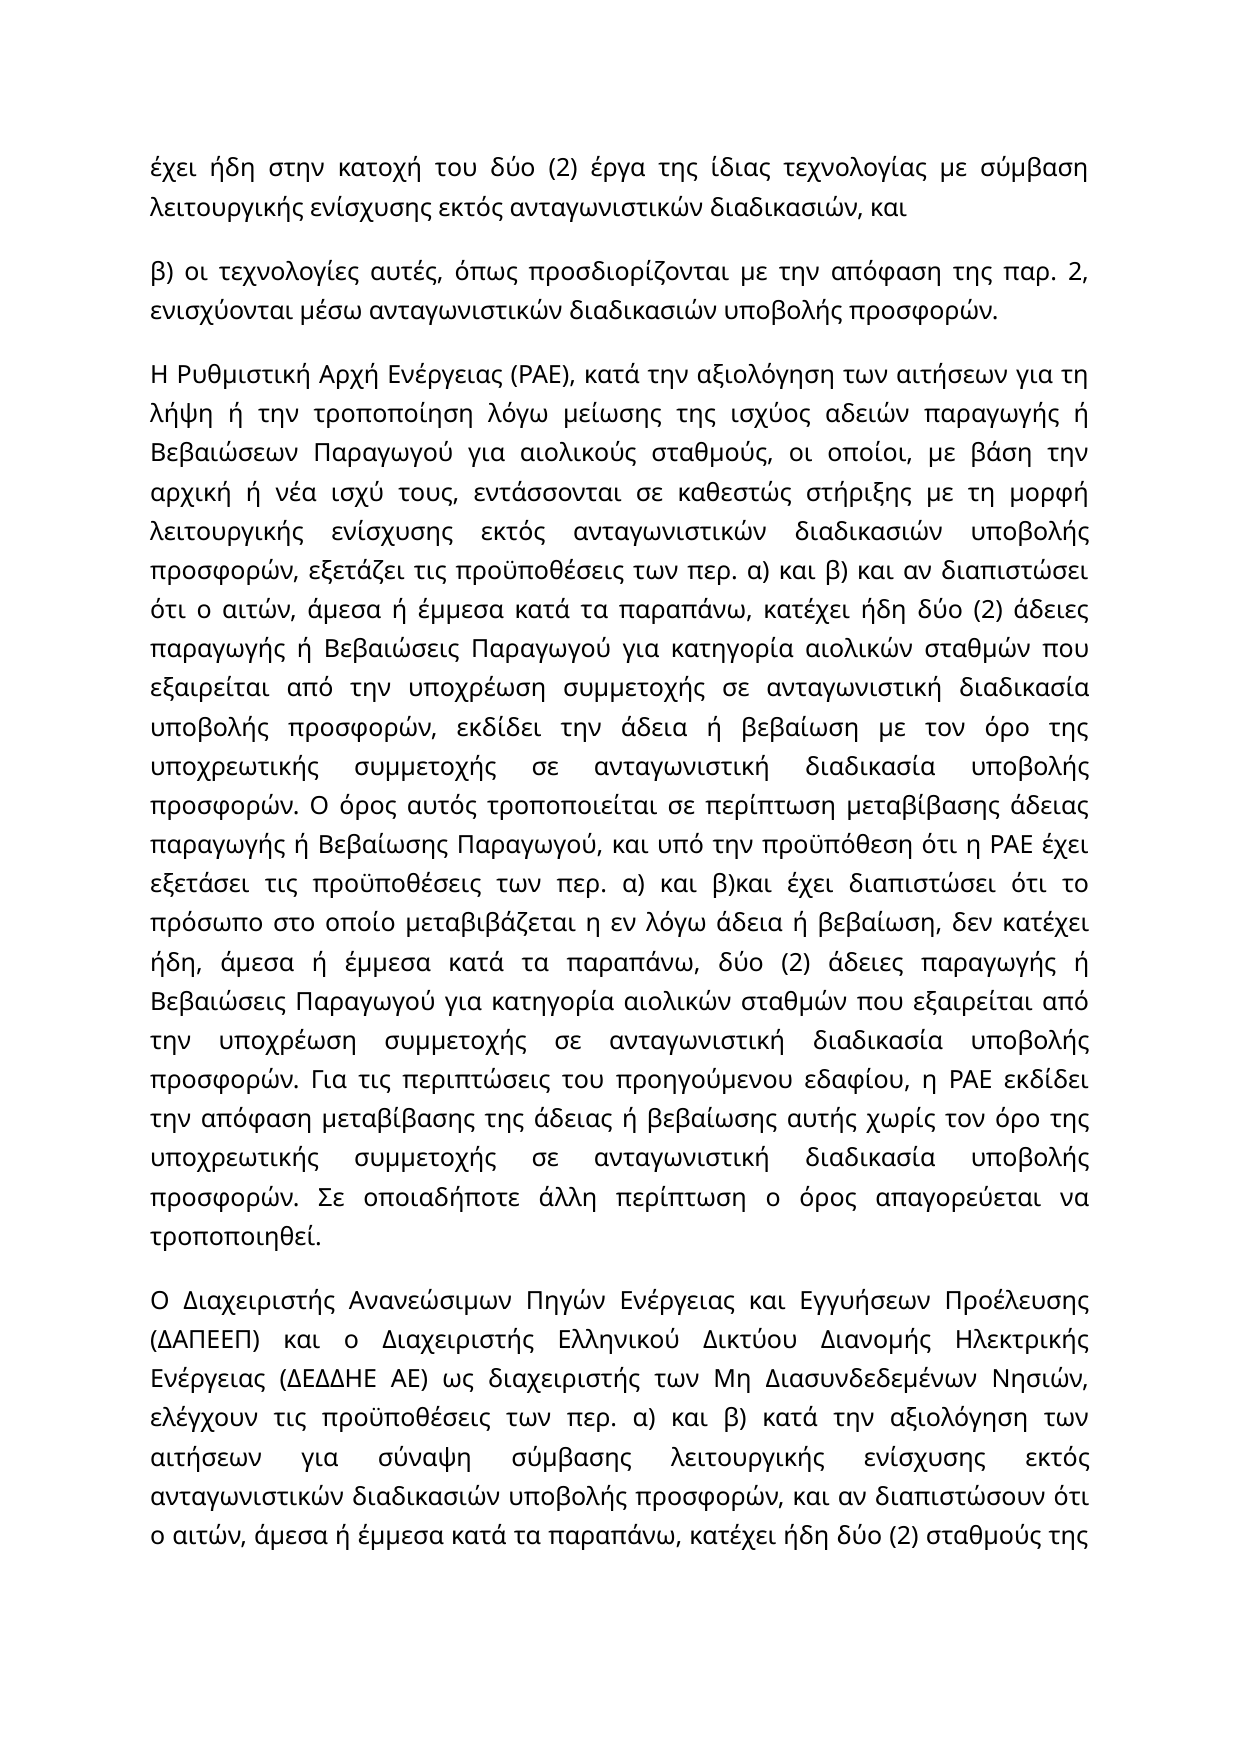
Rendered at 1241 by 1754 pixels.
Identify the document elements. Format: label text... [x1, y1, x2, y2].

text Ο Διαχειριστής Ανανεώσιμων Πηγών Ενέργειας και Εγγυήσεων Προέλευσης (ΔΑΠΕΕΠ) και ο Διαχειριστής Ελληνικού Δικτύου Διανομής Ηλεκτρικής Ενέργειας (ΔΕΔΔΗΕ ΑΕ) ως διαχειριστής των Μη Διασυνδεδεμένων Νησιών, ελέγχουν τις προϋποθέσεις των περ. α) και β) κατά την αξιολόγηση των αιτήσεων για σύναψη σύμβασης λειτουργικής ενίσχυσης εκτός ανταγωνιστικών διαδικασιών υποβολής προσφορών, και αν διαπιστώσουν ότι ο αιτών, άμεσα ή έμμεσα κατά τα παραπάνω, κατέχει ήδη δύο (2) σταθμούς της [150, 1282, 1090, 1552]
text έχει ήδη στην κατοχή του δύο (2) έργα της ίδιας τεχνολογίας με σύμβαση λειτουργικής ενίσχυσης εκτός ανταγωνιστικών διαδικασιών, και [150, 150, 1090, 223]
text Η Ρυθμιστική Αρχή Ενέργειας (ΡΑΕ), κατά την αξιολόγηση των αιτήσεων για τη λήψη ή την τροποποίηση λόγω μείωσης της ισχύος αδειών παραγωγής ή Βεβαιώσεων Παραγωγού για αιολικούς σταθμούς, οι οποίοι, με βάση την αρχική ή νέα ισχύ τους, εντάσσονται σε καθεστώς στήριξης με τη μορφή λειτουργικής ενίσχυσης εκτός ανταγωνιστικών διαδικασιών υποβολής προσφορών, εξετάζει τις προϋποθέσεις των περ. α) και β) και αν διαπιστώσει ότι ο αιτών, άμεσα ή έμμεσα κατά τα παραπάνω, κατέχει ήδη δύο (2) άδειες παραγωγής ή Βεβαιώσεις Παραγωγού για κατηγορία αιολικών σταθμών που εξαιρείται από την υποχρέωση συμμετοχής σε ανταγωνιστική διαδικασία υποβολής προσφορών, εκδίδει την άδεια ή βεβαίωση με τον όρο της υποχρεωτικής συμμετοχής σε ανταγωνιστική διαδικασία υποβολής προσφορών. Ο όρος αυτός τροποποιείται σε περίπτωση μεταβίβασης άδειας παραγωγής ή Βεβαίωσης Παραγωγού, και υπό την προϋπόθεση ότι η ΡΑΕ έχει εξετάσει τις προϋποθέσεις των περ. α) και β)και έχει διαπιστώσει ότι το πρόσωπο στο οποίο μεταβιβάζεται η εν λόγω άδεια ή βεβαίωση, δεν κατέχει ήδη, άμεσα ή έμμεσα κατά τα παραπάνω, δύο (2) άδειες παραγωγής ή Βεβαιώσεις Παραγωγού για κατηγορία αιολικών σταθμών που εξαιρείται από την υποχρέωση συμμετοχής σε ανταγωνιστική διαδικασία υποβολής προσφορών. Για τις περιπτώσεις του προηγούμενου εδαφίου, η ΡΑΕ εκδίδει την απόφαση μεταβίβασης της άδειας ή βεβαίωσης αυτής χωρίς τον όρο της υποχρεωτικής συμμετοχής σε ανταγωνιστική διαδικασία υποβολής προσφορών. Σε οποιαδήποτε άλλη περίπτωση ο όρος απαγορεύεται να τροποποιηθεί. [150, 357, 1090, 1252]
text β) οι τεχνολογίες αυτές, όπως προσδιορίζονται με την απόφαση της παρ. 2, ενισχύονται μέσω ανταγωνιστικών διαδικασιών υποβολής προσφορών. [150, 253, 1090, 327]
